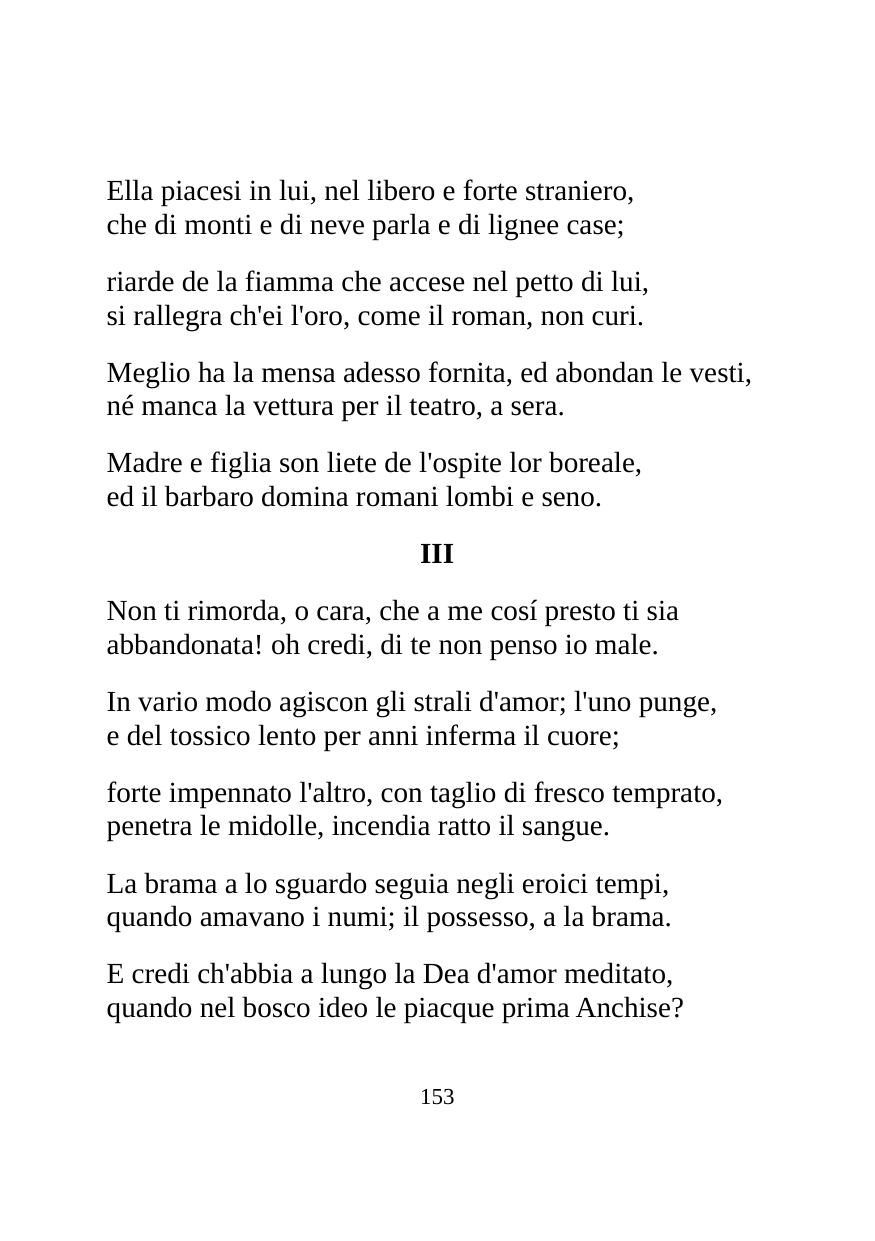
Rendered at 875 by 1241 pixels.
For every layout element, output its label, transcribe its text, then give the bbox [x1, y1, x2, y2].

text né manca la vettura per il teatro, a sera. [106, 388, 768, 422]
text quando nel bosco ideo le piacque prima Anchise? [106, 990, 768, 1023]
text quando amavano i numi; il possesso, a la brama. [106, 899, 768, 933]
text forte impennato l'altro, con taglio di fresco temprato, [106, 775, 768, 808]
text Madre e figlia son liete de l'ospite lor boreale, [106, 446, 768, 479]
text che di monti e di neve parla e di lignee case; [106, 207, 768, 241]
text penetra le midolle, incendia ratto il sangue. [106, 808, 768, 842]
text In vario modo agiscon gli strali d'amor; l'uno punge, [106, 684, 768, 718]
text e del tossico lento per anni inferma il cuore; [106, 718, 768, 751]
text III [106, 536, 768, 570]
text si rallegra ch'ei l'oro, come il roman, non curi. [106, 298, 768, 331]
text ed il barbaro domina romani lombi e seno. [106, 479, 768, 513]
text La brama a lo sguardo seguia negli eroici tempi, [106, 866, 768, 899]
text riarde de la fiamma che accese nel petto di lui, [106, 264, 768, 298]
text E credi ch'abbia a lungo la Dea d'amor meditato, [106, 956, 768, 990]
text Meglio ha la mensa adesso fornita, ed abondan le vesti, [106, 355, 768, 388]
text Ella piacesi in lui, nel libero e forte straniero, [106, 173, 768, 207]
text abbandonata! oh credi, di te non penso io male. [106, 627, 768, 661]
text Non ti rimorda, o cara, che a me cosí presto ti sia [106, 593, 768, 627]
